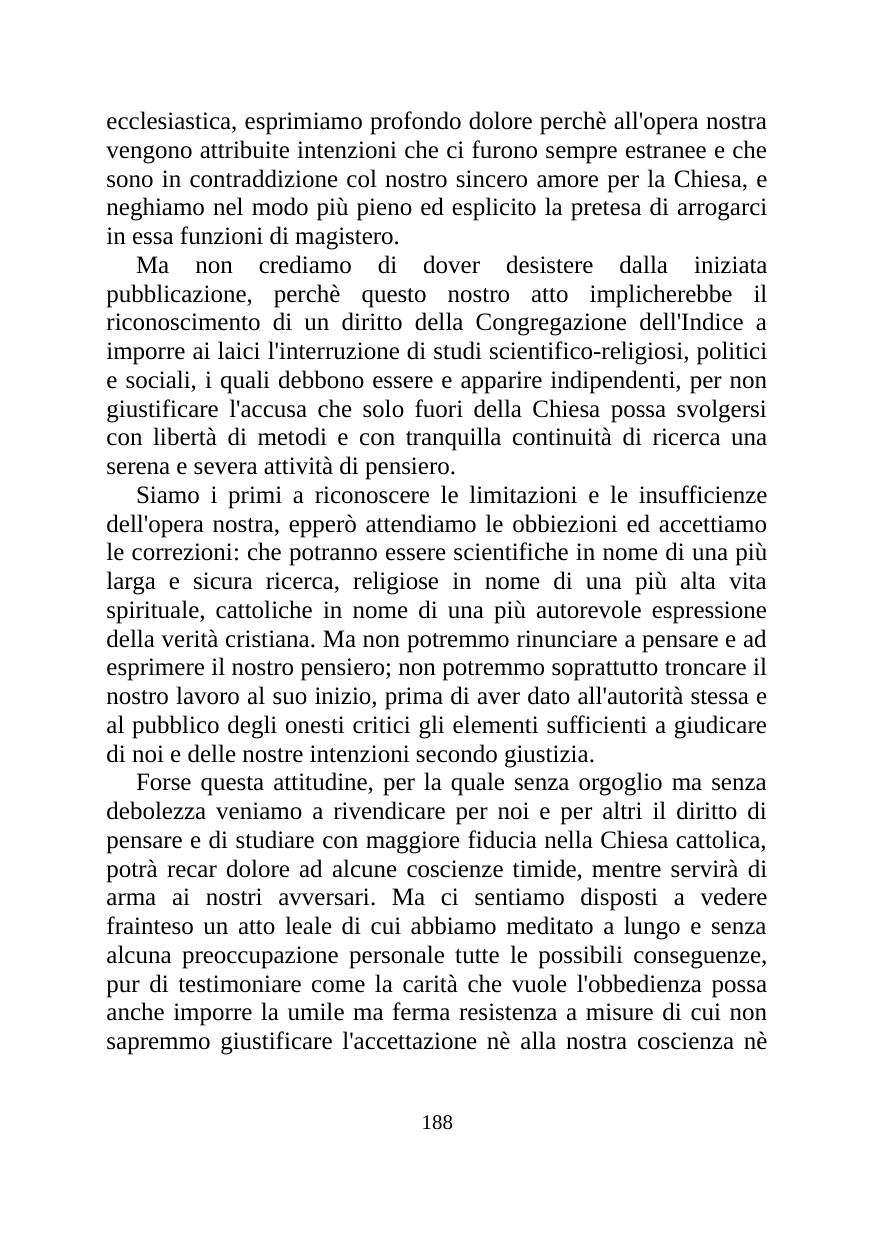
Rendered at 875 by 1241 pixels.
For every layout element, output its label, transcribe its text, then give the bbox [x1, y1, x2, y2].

text Ma non crediamo di dover desistere dalla iniziata pubblicazione, perchè questo nostro atto implicherebbe il riconoscimento di un diritto della Congregazione dell'Indice a imporre ai laici l'interruzione di studi scientifico-religiosi, politici e sociali, i quali debbono essere e apparire indipendenti, per non giustificare l'accusa che solo fuori della Chiesa possa svolgersi con libertà di metodi e con tranquilla continuità di ricerca una serena e severa attività di pensiero. [106, 250, 768, 480]
text ecclesiastica, esprimiamo profondo dolore perchè all'opera nostra vengono attribuite intenzioni che ci furono sempre estranee e che sono in contraddizione col nostro sincero amore per la Chiesa, e neghiamo nel modo più pieno ed esplicito la pretesa di arrogarci in essa funzioni di magistero. [106, 106, 768, 250]
text Forse questa attitudine, per la quale senza orgoglio ma senza debolezza veniamo a rivendicare per noi e per altri il diritto di pensare e di studiare con maggiore fiducia nella Chiesa cattolica, potrà recar dolore ad alcune coscienze timide, mentre servirà di arma ai nostri avversari. Ma ci sentiamo disposti a vedere frainteso un atto leale di cui abbiamo meditato a lungo e senza alcuna preoccupazione personale tutte le possibili conseguenze, pur di testimoniare come la carità che vuole l'obbedienza possa anche imporre la umile ma ferma resistenza a misure di cui non sapremmo giustificare l'accettazione nè alla nostra coscienza nè [106, 767, 768, 1055]
text Siamo i primi a riconoscere le limitazioni e le insufficienze dell'opera nostra, epperò attendiamo le obbiezioni ed accettiamo le correzioni: che potranno essere scientifiche in nome di una più larga e sicura ricerca, religiose in nome di una più alta vita spirituale, cattoliche in nome di una più autorevole espressione della verità cristiana. Ma non potremmo rinunciare a pensare e ad esprimere il nostro pensiero; non potremmo soprattutto troncare il nostro lavoro al suo inizio, prima di aver dato all'autorità stessa e al pubblico degli onesti critici gli elementi sufficienti a giudicare di noi e delle nostre intenzioni secondo giustizia. [106, 480, 768, 767]
